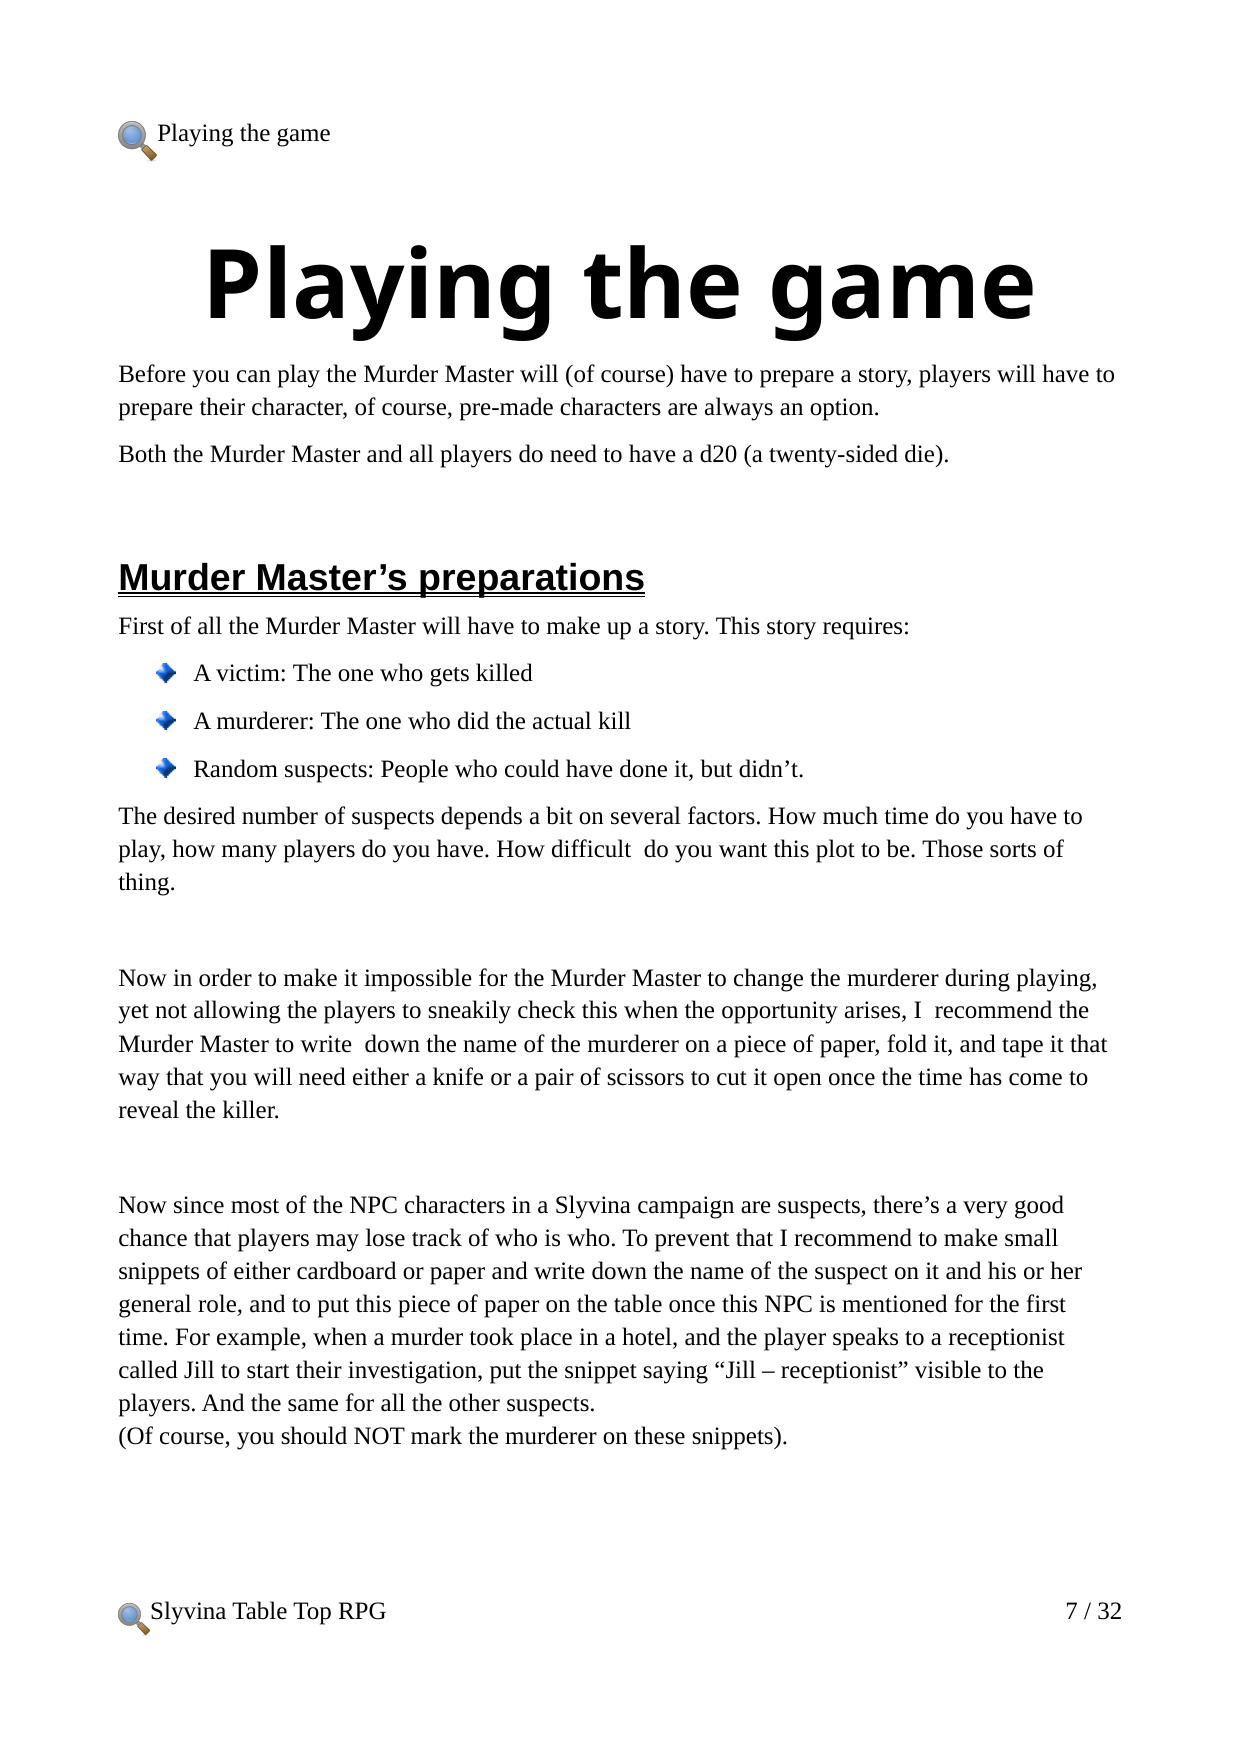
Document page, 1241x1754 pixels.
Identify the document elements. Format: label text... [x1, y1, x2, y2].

subtitle Playing the game [118, 216, 1122, 346]
text Both the Murder Master and all players do need to have a d20 (a twenty-sided die). [118, 439, 1122, 468]
picture [118, 1603, 150, 1636]
list A murderer: The one who did the actual kill [156, 706, 1122, 735]
text First of all the Murder Master will have to make up a story. This story requires: [118, 611, 1122, 640]
text Before you can play the Murder Master will (of course) have to prepare a story, players will have to prepare their character, of course, pre-made characters are always an option. [118, 359, 1122, 420]
picture [156, 711, 176, 730]
list A victim: The one who gets killed [156, 658, 1122, 687]
list Random suspects: People who could have done it, but didn’t. [156, 754, 1122, 782]
picture [118, 121, 158, 162]
subtitle Murder Master’s preparations [118, 555, 1122, 598]
text Now since most of the NPC characters in a Slyvina campaign are suspects, there’s a very good chance that players may lose track of who is who. To prevent that I recommend to make small snippets of either cardboard or paper and write down the name of the suspect on it and his or her general role, and to put this piece of paper on the table once this NPC is mentioned for the first time. For example, when a murder took place in a hotel, and the player speaks to a receptionist called Jill to start their investigation, put the snippet saying “Jill – receptionist” visible to the players. And the same for all the other suspects. (Of course, you should NOT mark the murderer on these snippets). [118, 1190, 1122, 1450]
picture [156, 758, 176, 778]
picture [156, 663, 176, 683]
text The desired number of suspects depends a bit on several factors. How much time do you have to play, how many players do you have. How difficult do you want this plot to be. Those sorts of thing. [118, 801, 1122, 896]
text Now in order to make it impossible for the Murder Master to change the murderer during playing, yet not allowing the players to sneakily check this when the opportunity arises, I recommend the Murder Master to write down the name of the murderer on a piece of paper, fold it, and tape it that way that you will need either a knife or a pair of scissors to cut it open once the time has come to reveal the killer. [118, 963, 1122, 1123]
